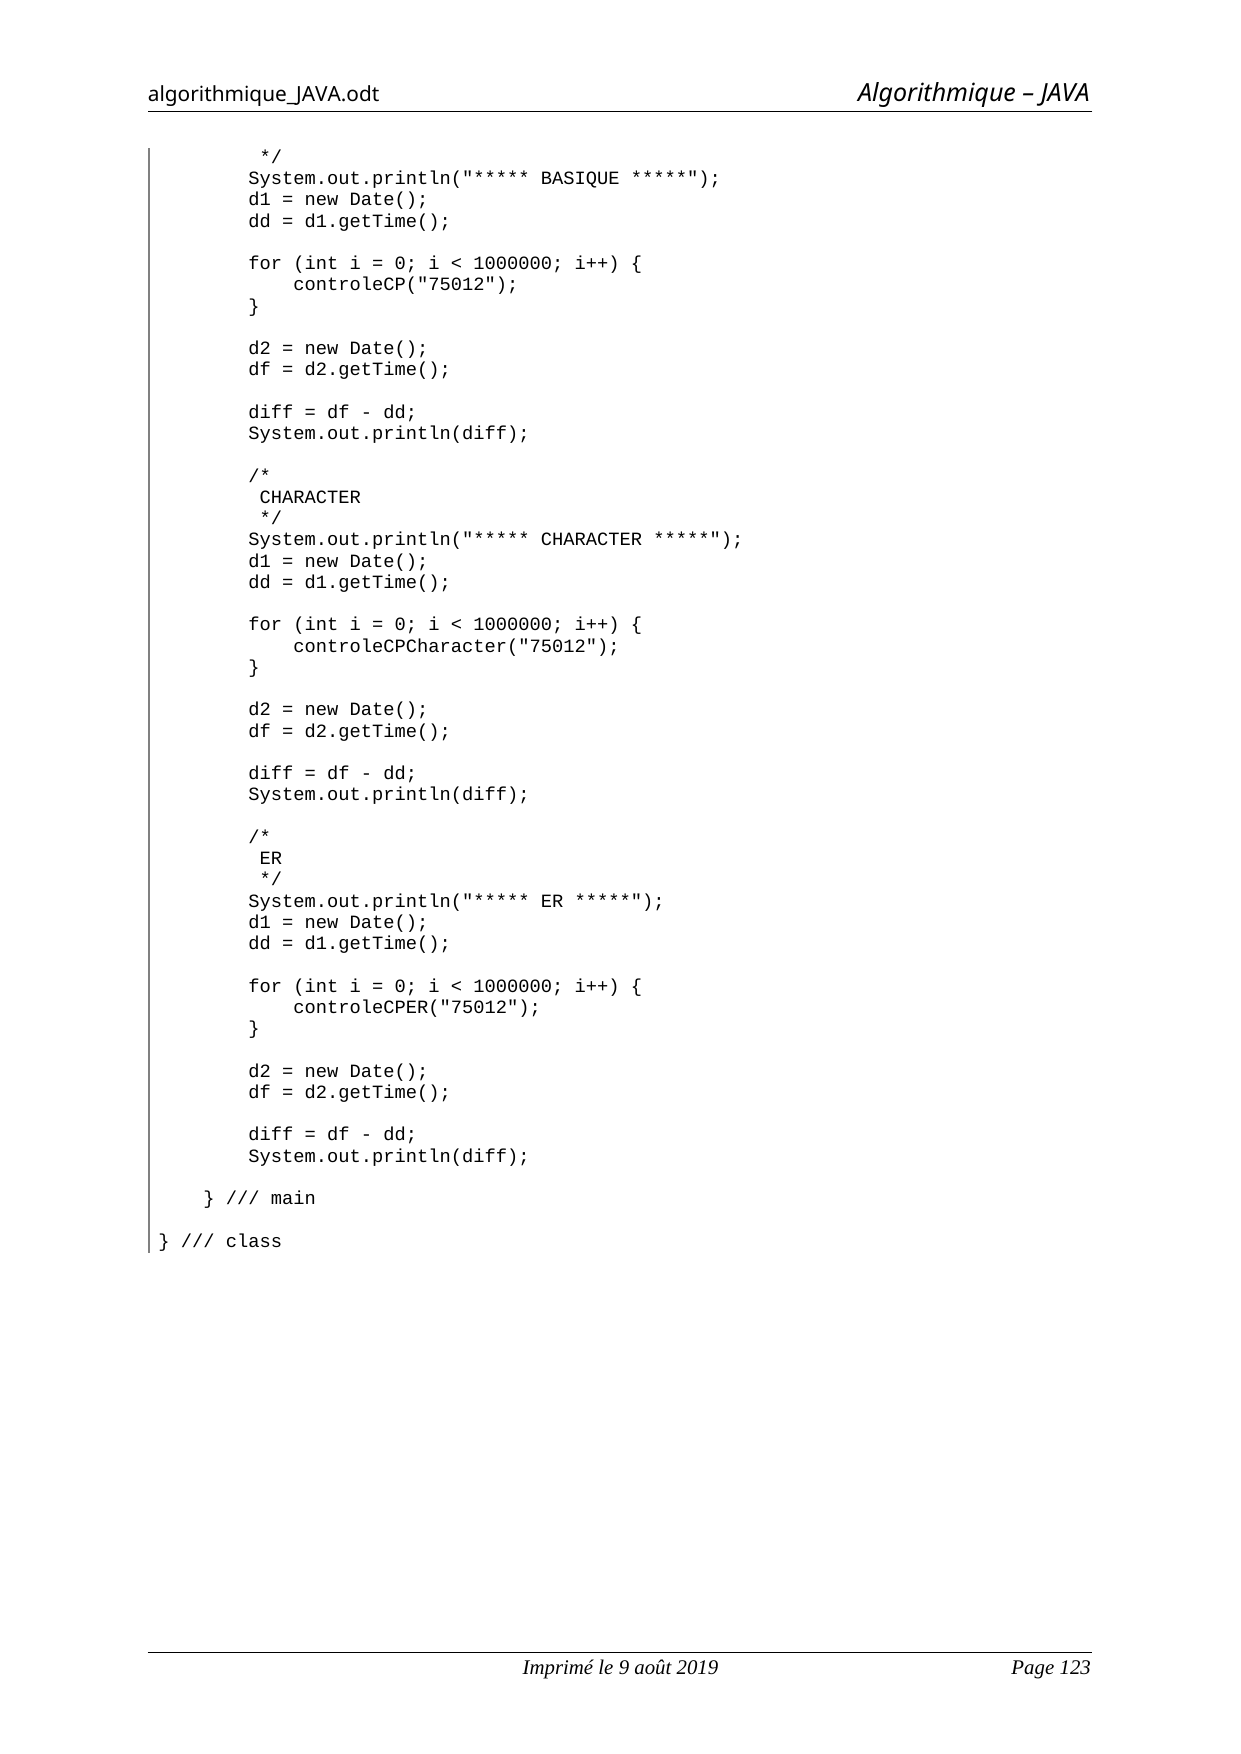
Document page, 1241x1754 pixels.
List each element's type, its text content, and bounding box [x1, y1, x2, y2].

text /* [150, 466, 1092, 488]
text df = d2.getTime(); [150, 360, 1092, 381]
text /* [150, 828, 1092, 849]
text d1 = new Date(); [150, 551, 1092, 573]
text d2 = new Date(); [150, 339, 1092, 360]
text for (int i = 0; i < 1000000; i++) { [150, 254, 1092, 275]
text } [150, 658, 1092, 679]
text controleCP("75012"); [150, 275, 1092, 296]
text System.out.println(diff); [150, 1146, 1092, 1168]
text controleCPER("75012"); [150, 998, 1092, 1019]
text diff = df - dd; [150, 1125, 1092, 1146]
text System.out.println("***** BASIQUE *****"); [150, 169, 1092, 190]
text dd = d1.getTime(); [150, 573, 1092, 594]
text df = d2.getTime(); [150, 721, 1092, 743]
text d1 = new Date(); [150, 190, 1092, 211]
text CHARACTER [150, 488, 1092, 509]
text controleCPCharacter("75012"); [150, 636, 1092, 658]
text */ [150, 148, 1092, 169]
text } /// class [150, 1231, 1092, 1253]
text d2 = new Date(); [150, 1061, 1092, 1083]
text System.out.println(diff); [150, 424, 1092, 445]
text System.out.println("***** ER *****"); [150, 891, 1092, 913]
text } /// main [150, 1189, 1092, 1210]
text */ [150, 509, 1092, 530]
text dd = d1.getTime(); [150, 934, 1092, 955]
text for (int i = 0; i < 1000000; i++) { [150, 615, 1092, 636]
text } [150, 1019, 1092, 1040]
text for (int i = 0; i < 1000000; i++) { [150, 976, 1092, 998]
text } [150, 296, 1092, 318]
text df = d2.getTime(); [150, 1083, 1092, 1104]
text d1 = new Date(); [150, 913, 1092, 934]
text System.out.println("***** CHARACTER *****"); [150, 530, 1092, 551]
text ER [150, 849, 1092, 870]
text System.out.println(diff); [150, 785, 1092, 806]
text d2 = new Date(); [150, 700, 1092, 721]
text */ [150, 870, 1092, 891]
text dd = d1.getTime(); [150, 211, 1092, 233]
text diff = df - dd; [150, 403, 1092, 424]
text diff = df - dd; [150, 764, 1092, 785]
